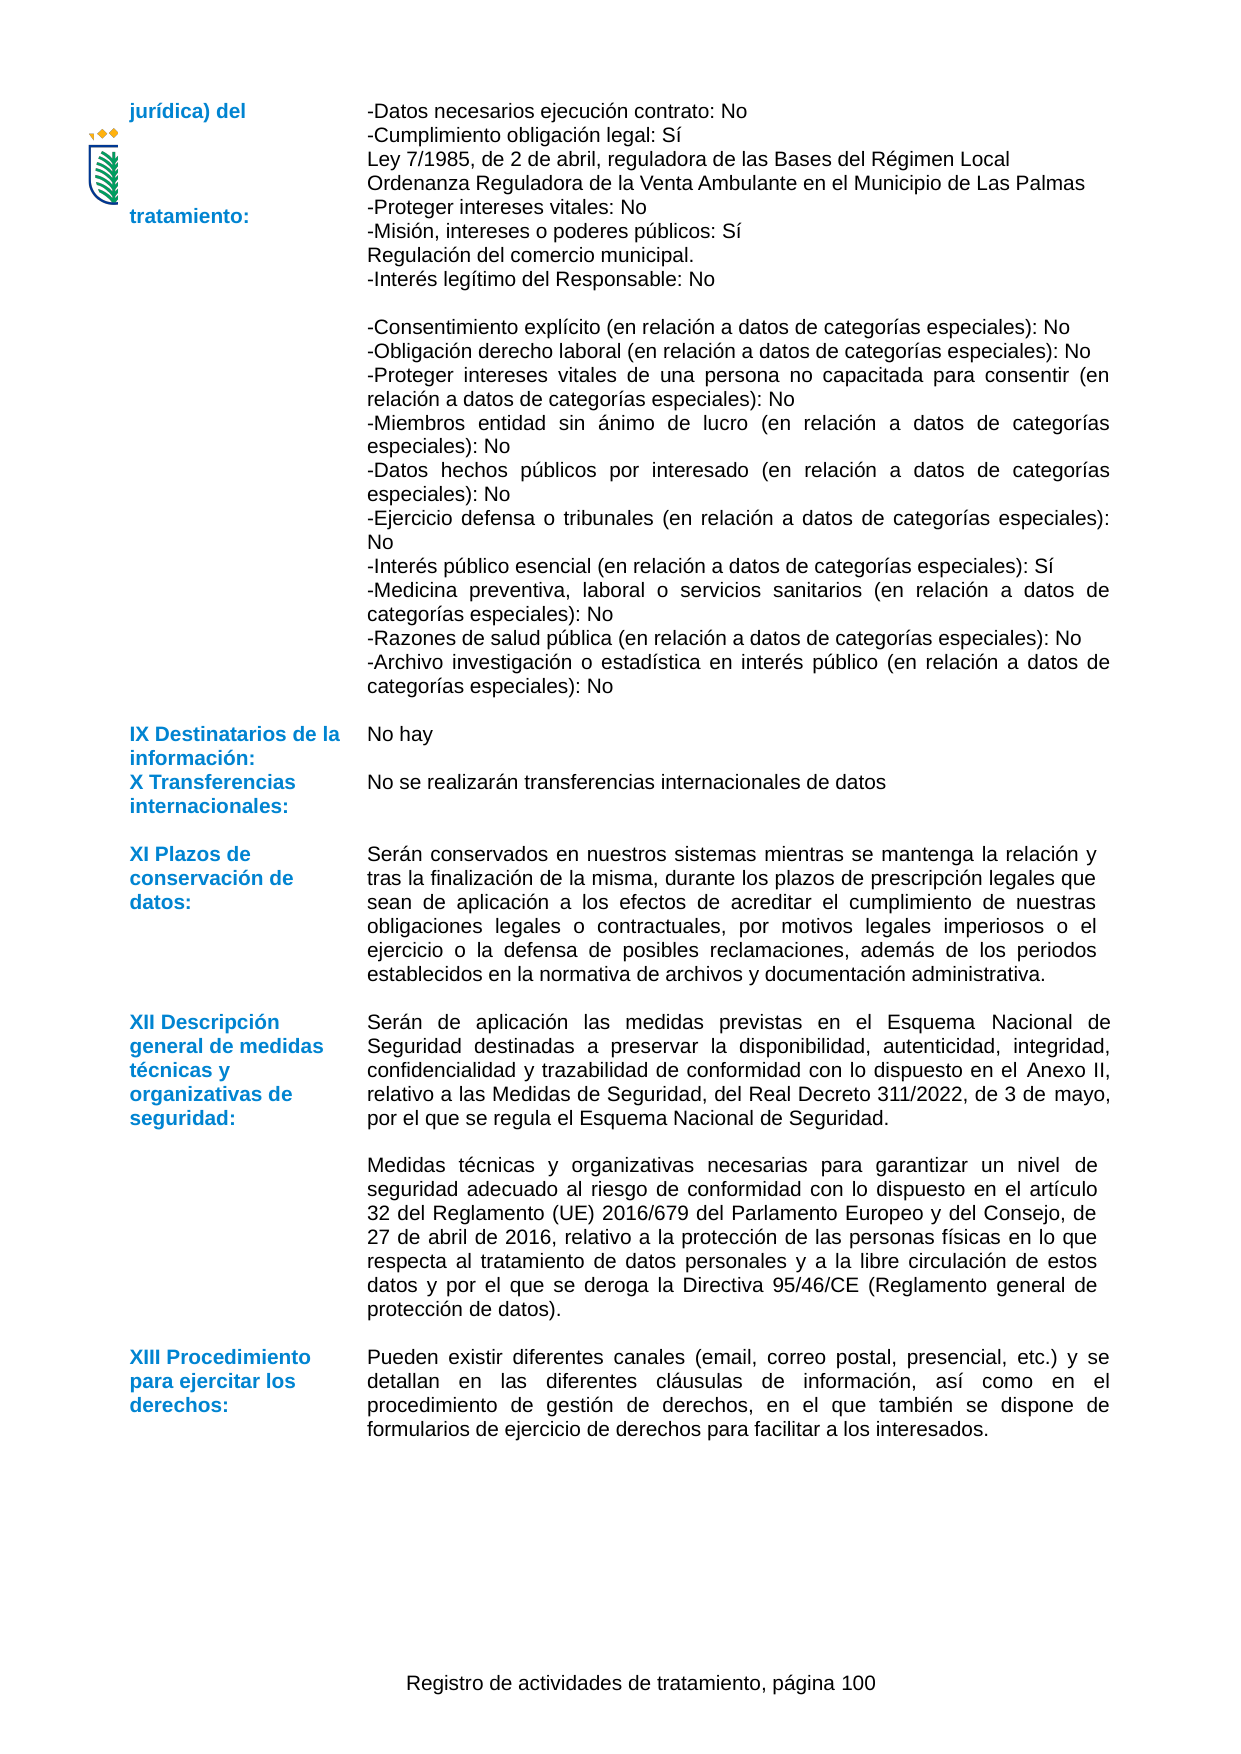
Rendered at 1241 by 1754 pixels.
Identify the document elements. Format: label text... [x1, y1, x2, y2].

table_cell XIII Procedimiento para ejercitar los derechos: [118, 1345, 356, 1465]
table_cell Serán conservados en nuestros sistemas mientras se mantenga la relación y tras la finalización de la misma, durante los plazos de prescripción legales que sean de aplicación a los efectos de acreditar el cumplimiento de nuestras obligaciones legales o contractuales, por motivos legales imperiosos o el ejercicio o la defensa de posibles reclamaciones, además de los periodos establecidos en la normativa de archivos y documentación administrativa. [356, 842, 1122, 1009]
table_cell -Datos necesarios ejecución contrato: No -Cumplimiento obligación legal: Sí Ley 7/1985, de 2 de abril, reguladora de las Bases del Régimen Local Ordenanza Reguladora de la Venta Ambulante en el Municipio de Las Palmas -Proteger intereses vitales: No -Misión, intereses o poderes públicos: Sí Regulación del comercio municipal. -Interés legítimo del Responsable: No -Consentimiento explícito (en relación a datos de categorías especiales): No -Obligación derecho laboral (en relación a datos de categorías especiales): No -Proteger intereses vitales de una persona no capacitada para consentir (en relación a datos de categorías especiales): No -Miembros entidad sin ánimo de lucro (en relación a datos de categorías especiales): No -Datos hechos públicos por interesado (en relación a datos de categorías especiales): No -Ejercicio defensa o tribunales (en relación a datos de categorías especiales): No -Interés público esencial (en relación a datos de categorías especiales): Sí -Medicina preventiva, laboral o servicios sanitarios (en relación a datos de categorías especiales): No -Razones de salud pública (en relación a datos de categorías especiales): No -Archivo investigación o estadística en interés público (en relación a datos de categorías especiales): No [356, 99, 1122, 722]
table_cell No se realizarán transferencias internacionales de datos [356, 770, 1122, 842]
table_cell Serán de aplicación las medidas previstas en el Esquema Nacional de Seguridad destinadas a preservar la disponibilidad, autenticidad, integridad, confidencialidad y trazabilidad de conformidad con lo dispuesto en el Anexo II, relativo a las Medidas de Seguridad, del Real Decreto 311/2022, de 3 de mayo, por el que se regula el Esquema Nacional de Seguridad. Medidas técnicas y organizativas necesarias para garantizar un nivel de seguridad adecuado al riesgo de conformidad con lo dispuesto en el artículo 32 del Reglamento (UE) 2016/679 del Parlamento Europeo y del Consejo, de 27 de abril de 2016, relativo a la protección de las personas físicas en lo que respecta al tratamiento de datos personales y a la libre circulación de estos datos y por el que se deroga la Directiva 95/46/CE (Reglamento general de protección de datos). [356, 1010, 1122, 1345]
table_cell Pueden existir diferentes canales (email, correo postal, presencial, etc.) y se detallan en las diferentes cláusulas de información, así como en el procedimiento de gestión de derechos, en el que también se dispone de formularios de ejercicio de derechos para facilitar a los interesados. [356, 1345, 1122, 1465]
table_cell XI Plazos de conservación de datos: [118, 842, 356, 1009]
table_cell jurídica) del tratamiento: [118, 99, 356, 722]
picture [88, 128, 118, 205]
table_cell IX Destinatarios de la información: [118, 722, 356, 770]
table_cell No hay [356, 722, 1122, 770]
table_cell X Transferencias internacionales: [118, 770, 356, 842]
table_cell XII Descripción general de medidas técnicas y organizativas de seguridad: [118, 1010, 356, 1345]
